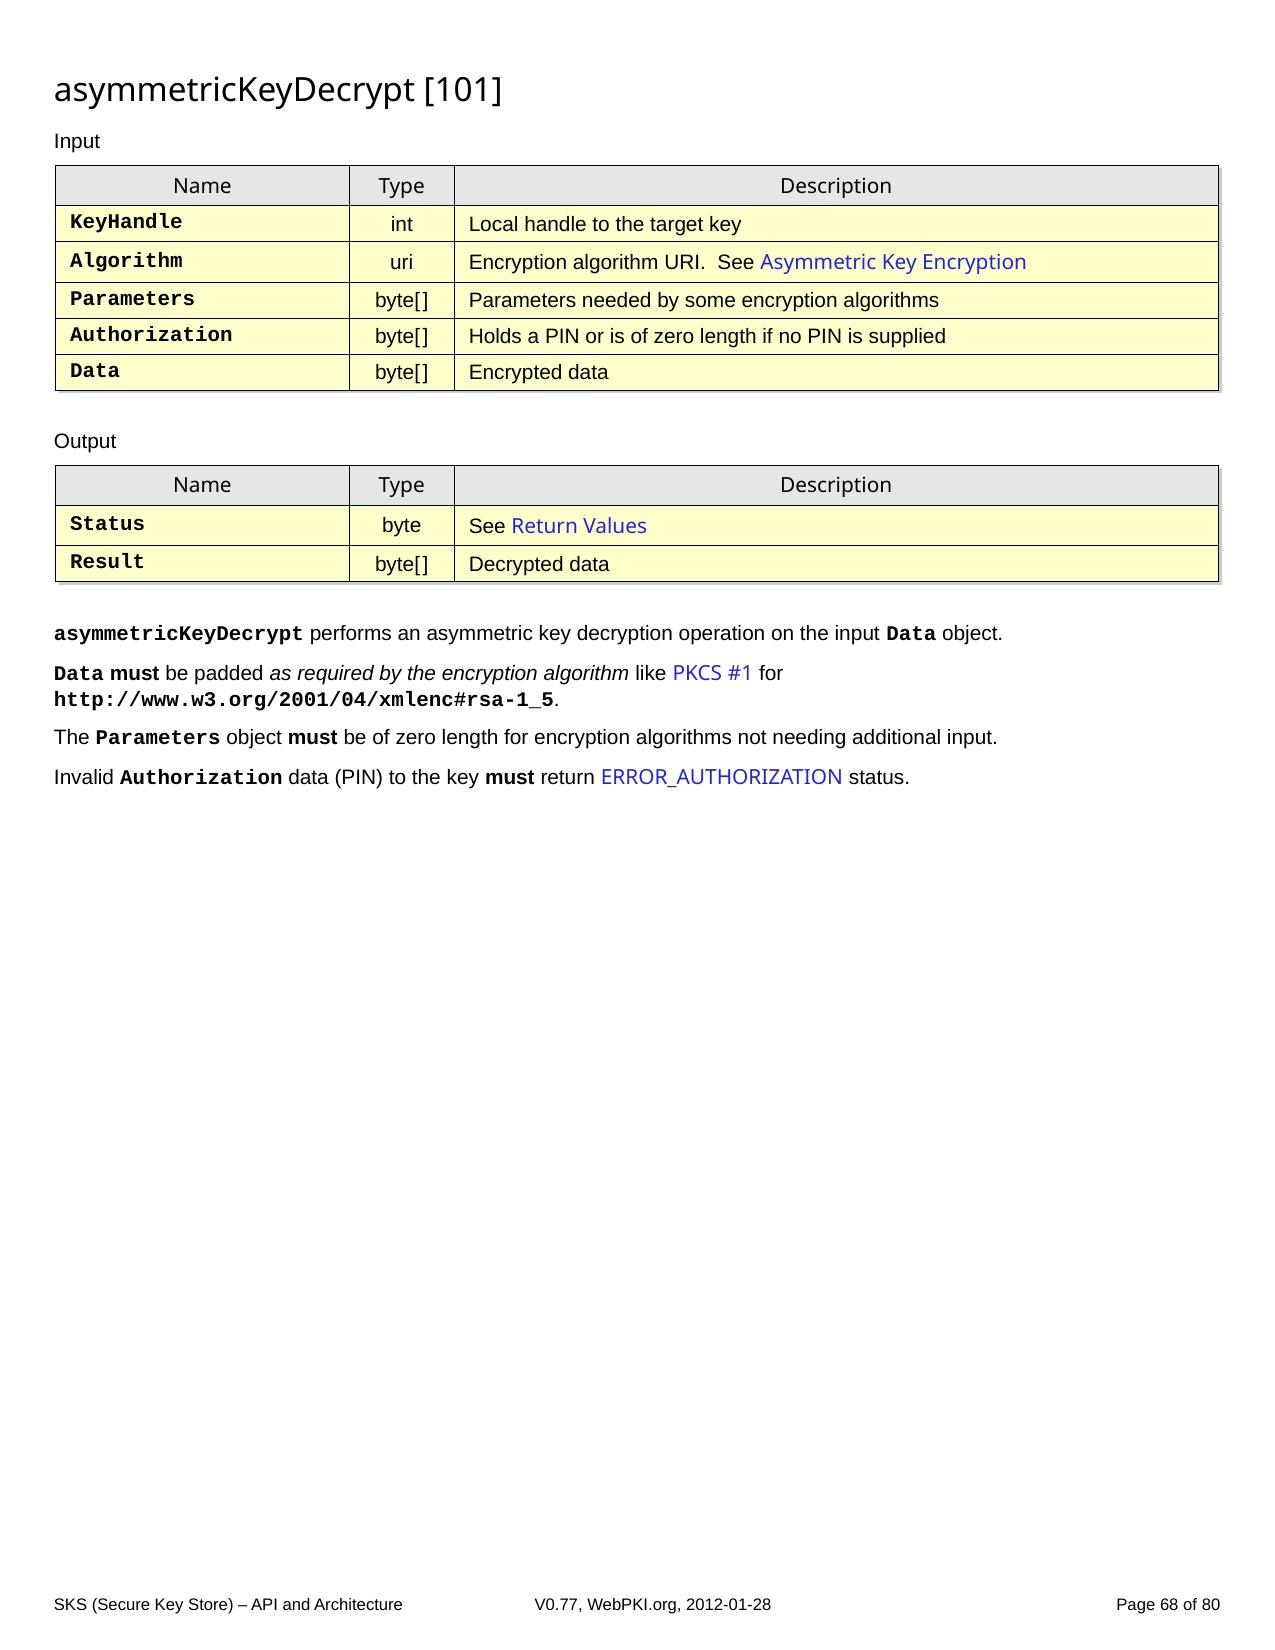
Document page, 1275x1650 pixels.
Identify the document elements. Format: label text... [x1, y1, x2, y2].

table_header Type [350, 166, 454, 205]
table_cell See Return Values [455, 506, 1218, 545]
table_header Name [56, 166, 349, 205]
table_cell Local handle to the target key [455, 206, 1218, 241]
table_cell byte [350, 506, 454, 545]
table_cell Result [56, 546, 349, 581]
table_header Type [350, 466, 454, 505]
table_header Description [455, 166, 1218, 205]
table_cell Status [56, 506, 349, 545]
table_cell Parameters [56, 283, 349, 318]
text Input [54, 129, 1221, 153]
subtitle asymmetricKeyDecrypt [101] [54, 66, 1221, 111]
table_cell uri [350, 242, 454, 282]
table_cell byte⁮[ ] [350, 355, 454, 389]
table_header Description [455, 466, 1218, 505]
table_cell Algorithm [56, 242, 349, 282]
text asymmetricKeyDecrypt performs an asymmetric key decryption operation on the input Data object. [54, 621, 1221, 647]
table_cell byte⁮[ ] [350, 546, 454, 581]
table_cell Authorization [56, 319, 349, 353]
text Invalid Authorization data (PIN) to the key must return ERROR_AUTHORIZATION status. [54, 762, 1221, 791]
table_cell Holds a PIN or is of zero length if no PIN is supplied [455, 319, 1218, 353]
text Output [54, 429, 1221, 453]
table_header Name [56, 466, 349, 505]
table_cell byte⁮[ ] [350, 319, 454, 353]
table_cell Parameters needed by some encryption algorithms [455, 283, 1218, 318]
table_cell Encrypted data [455, 355, 1218, 389]
table_cell Data [56, 355, 349, 389]
text Data must be padded as required by the encryption algorithm like PKCS #1 for http://www.w3.org/2001/04/xmlenc#rsa-1_5. [54, 658, 1221, 713]
table_cell Encryption algorithm URI. See Asymmetric Key Encryption ‎ [455, 242, 1218, 282]
table_cell Decrypted data [455, 546, 1218, 581]
table_cell int [350, 206, 454, 241]
text The Parameters object must be of zero length for encryption algorithms not needing additional input. [54, 724, 1221, 750]
table_cell KeyHandle [56, 206, 349, 241]
table_cell byte⁮[ ] [350, 283, 454, 318]
